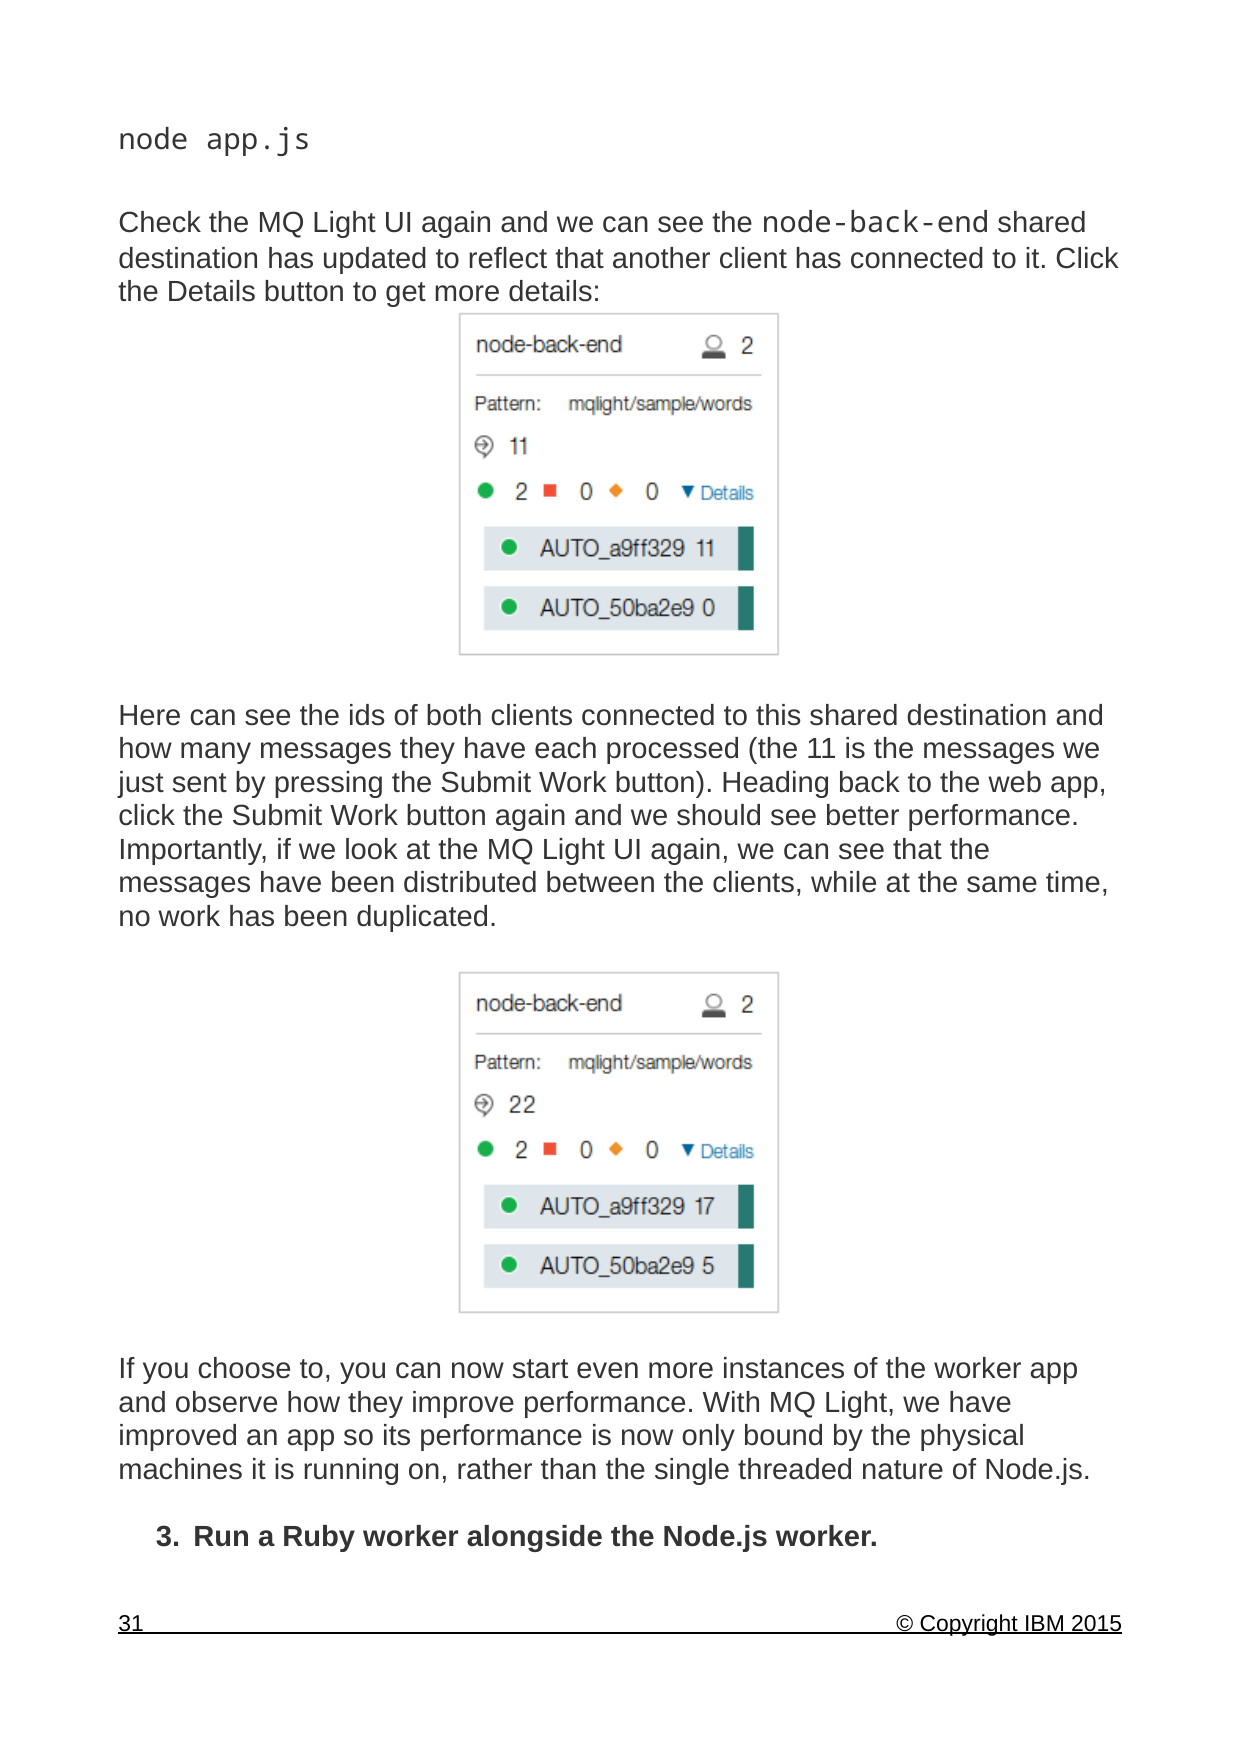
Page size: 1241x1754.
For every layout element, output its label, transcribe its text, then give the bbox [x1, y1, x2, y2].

picture [456, 966, 784, 1318]
text Check the MQ Light UI again and we can see the node-back-end shared destination has updated to reflect that another client has connected to it. Click the Details button to get more details: [118, 201, 1122, 308]
list Run a Ruby worker alongside the Node.js worker. [156, 1519, 1122, 1552]
picture [453, 308, 787, 665]
text Here can see the ids of both clients connected to this shared destination and how many messages they have each processed (the 11 is the messages we just sent by pressing the Submit Work button). Heading back to the web app, click the Submit Work button again and we should see better performance. Importantly, if we look at the MQ Light UI again, we can see that the messages have been distributed between the clients, while at the same time, no work has been duplicated. [118, 698, 1122, 933]
text If you choose to, you can now start even more instances of the worker app and observe how they improve performance. With MQ Light, we have improved an app so its performance is now only bound by the physical machines it is running on, rather than the single threaded nature of Node.js. [118, 1351, 1122, 1485]
text node app.js [118, 118, 1122, 158]
